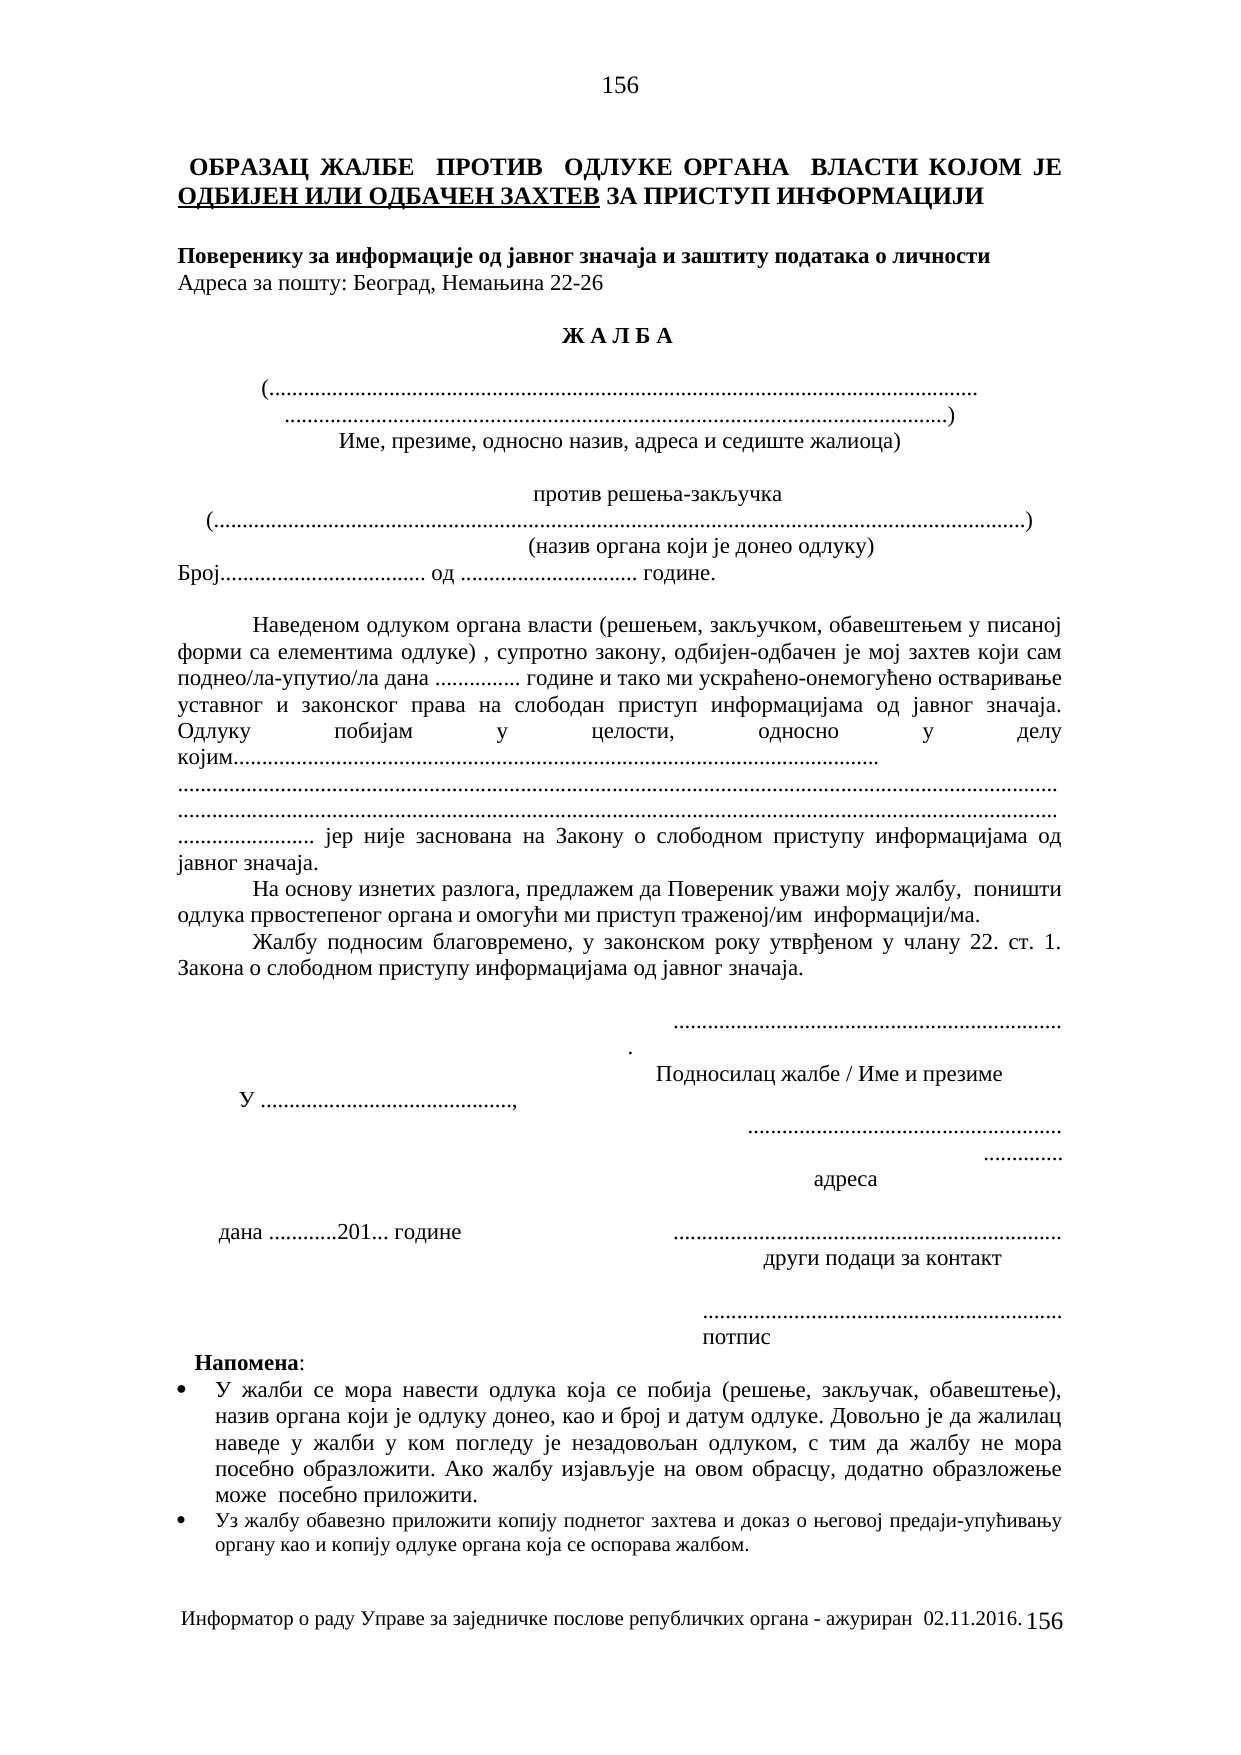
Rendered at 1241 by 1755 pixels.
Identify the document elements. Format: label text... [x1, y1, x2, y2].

text Жалбу подносим благовремено, у законском року утврђеном у члану 22. ст. 1. Закона о слободном приступу информацијама од јавног значаја. [177, 928, 1063, 981]
text дана ............201... године .................................................................... [177, 1218, 1063, 1244]
subtitle ОБРАЗАЦ ЖАЛБЕ ПРОТИВ ОДЛУКЕ ОРГАНА ВЛАСТИ КОЈОМ ЈЕ ОДБИЈЕН ИЛИ ОДБАЧЕН ЗАХТЕВ ЗА ПРИСТУП ИНФОРМАЦИЈИ [177, 148, 1063, 210]
text против решења-закључка (..............................................................................................................................................) [177, 480, 1063, 532]
text Адреса за пошту: Београд, Немањина 22-26 [177, 269, 1063, 295]
text На основу изнетих разлога, предлажем да Повереник уважи моју жалбу, поништи одлука првостепеног органа и омогући ми приступ траженој/им информацији/ма. [177, 875, 1063, 928]
text Ж А Л Б А [177, 322, 1063, 348]
text ............................................................................................................................................................................................................................................................................................................................................ јер није заснована на Закону о слободном приступу информацијама од јавног значаја. [177, 770, 1063, 875]
text Подносилац жалбе / Име и презиме [627, 1059, 1063, 1086]
text Наведеном одлуком органа власти (решењем, закључком, обавештењем у писаној форми са елементима одлуке) , супротно закону, одбијен-одбачен је мој захтев који сам поднео/ла-упутио/ла дана ............... године и тако ми ускраћено-онемогућено остваривање уставног и законског права на слободан приступ информацијама од јавног значаја. Oдлуку побијам у целости, односно у делу којим................................................................................................................. [177, 612, 1063, 770]
text други подаци за контакт [702, 1244, 1063, 1270]
text (назив органа који је донео одлуку) [177, 532, 1063, 559]
text ....................................................................................................................) [177, 401, 1063, 427]
text У ............................................, ..................................................................... [177, 1086, 1063, 1165]
text Напомена: [177, 1349, 1063, 1376]
text ............................................................... потпис [702, 1297, 1063, 1349]
text адреса [177, 1165, 1063, 1191]
text Поверенику за информације од јавног значаја и заштиту података о личности [177, 243, 1063, 269]
text (............................................................................................................................ [177, 374, 1063, 401]
list Уз жалбу обавезно приложити копију поднетог захтева и доказ о његовој предаји-упућивању органу као и копију одлуке органа која се оспорава жалбом. [177, 1508, 1063, 1556]
text Име, презиме, односно назив, адреса и седиште жалиоца) [177, 427, 1063, 453]
text ..................................................................... [627, 1007, 1063, 1059]
list У жалби се мора навести одлука која се побија (решење, закључак, обавештење), назив органа који је одлуку донео, као и број и датум одлуке. Довољно је да жалилац наведе у жалби у ком погледу је незадовољан одлуком, с тим да жалбу не мора посебно образложити. Ако жалбу изјављује на овом обрасцу, додатно образложење може посебно приложити. [177, 1376, 1063, 1508]
text Број.................................... од ............................... године. [177, 559, 1063, 585]
